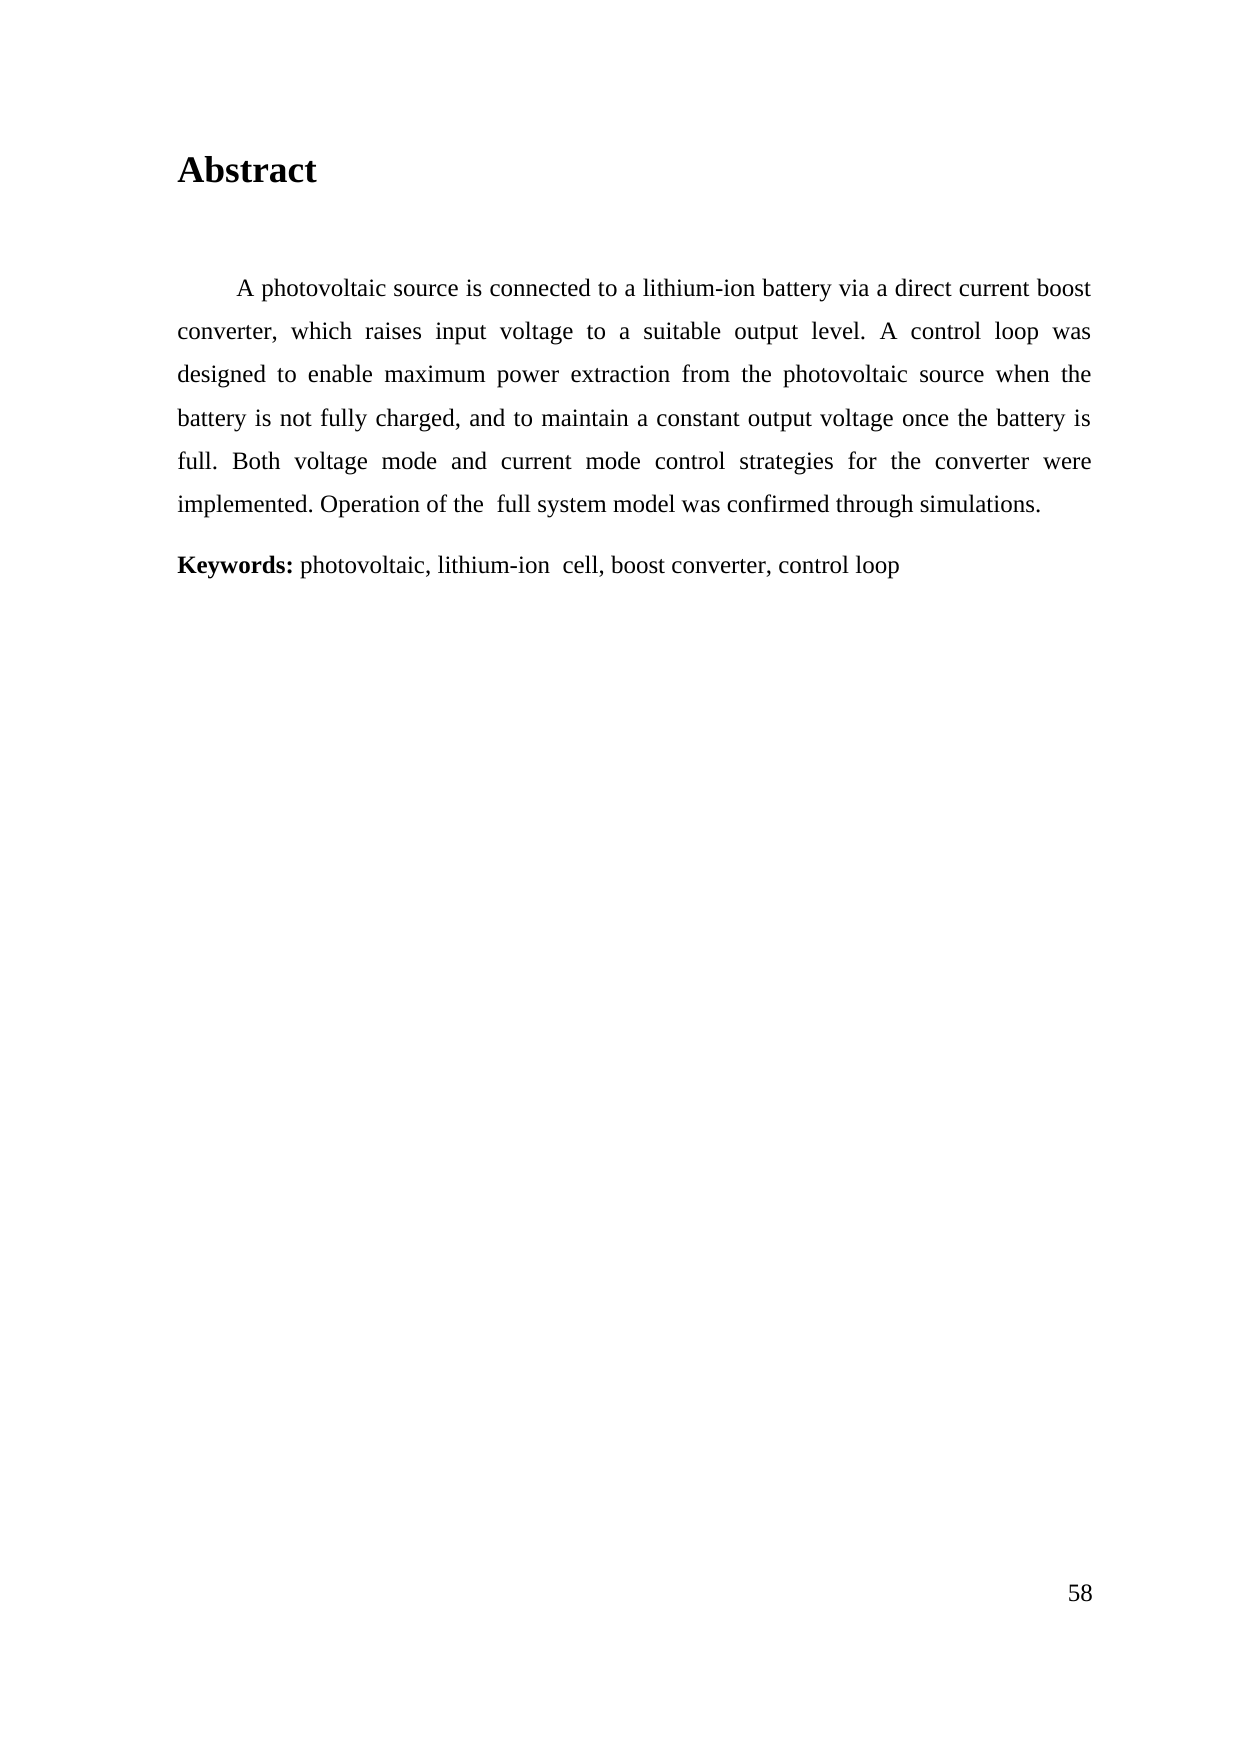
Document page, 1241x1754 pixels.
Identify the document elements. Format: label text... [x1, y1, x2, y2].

text Keywords: photovoltaic, lithium-ion cell, boost converter, control loop [177, 550, 1093, 579]
subtitle Abstract [177, 147, 1093, 190]
text A photovoltaic source is connected to a lithium-ion battery via a direct current boost converter, which raises input voltage to a suitable output level. A control loop was designed to enable maximum power extraction from the photovoltaic source when the battery is not fully charged, and to maintain a constant output voltage once the battery is full. Both voltage mode and current mode control strategies for the converter were implemented. Operation of the full system model was confirmed through simulations. [177, 273, 1093, 518]
